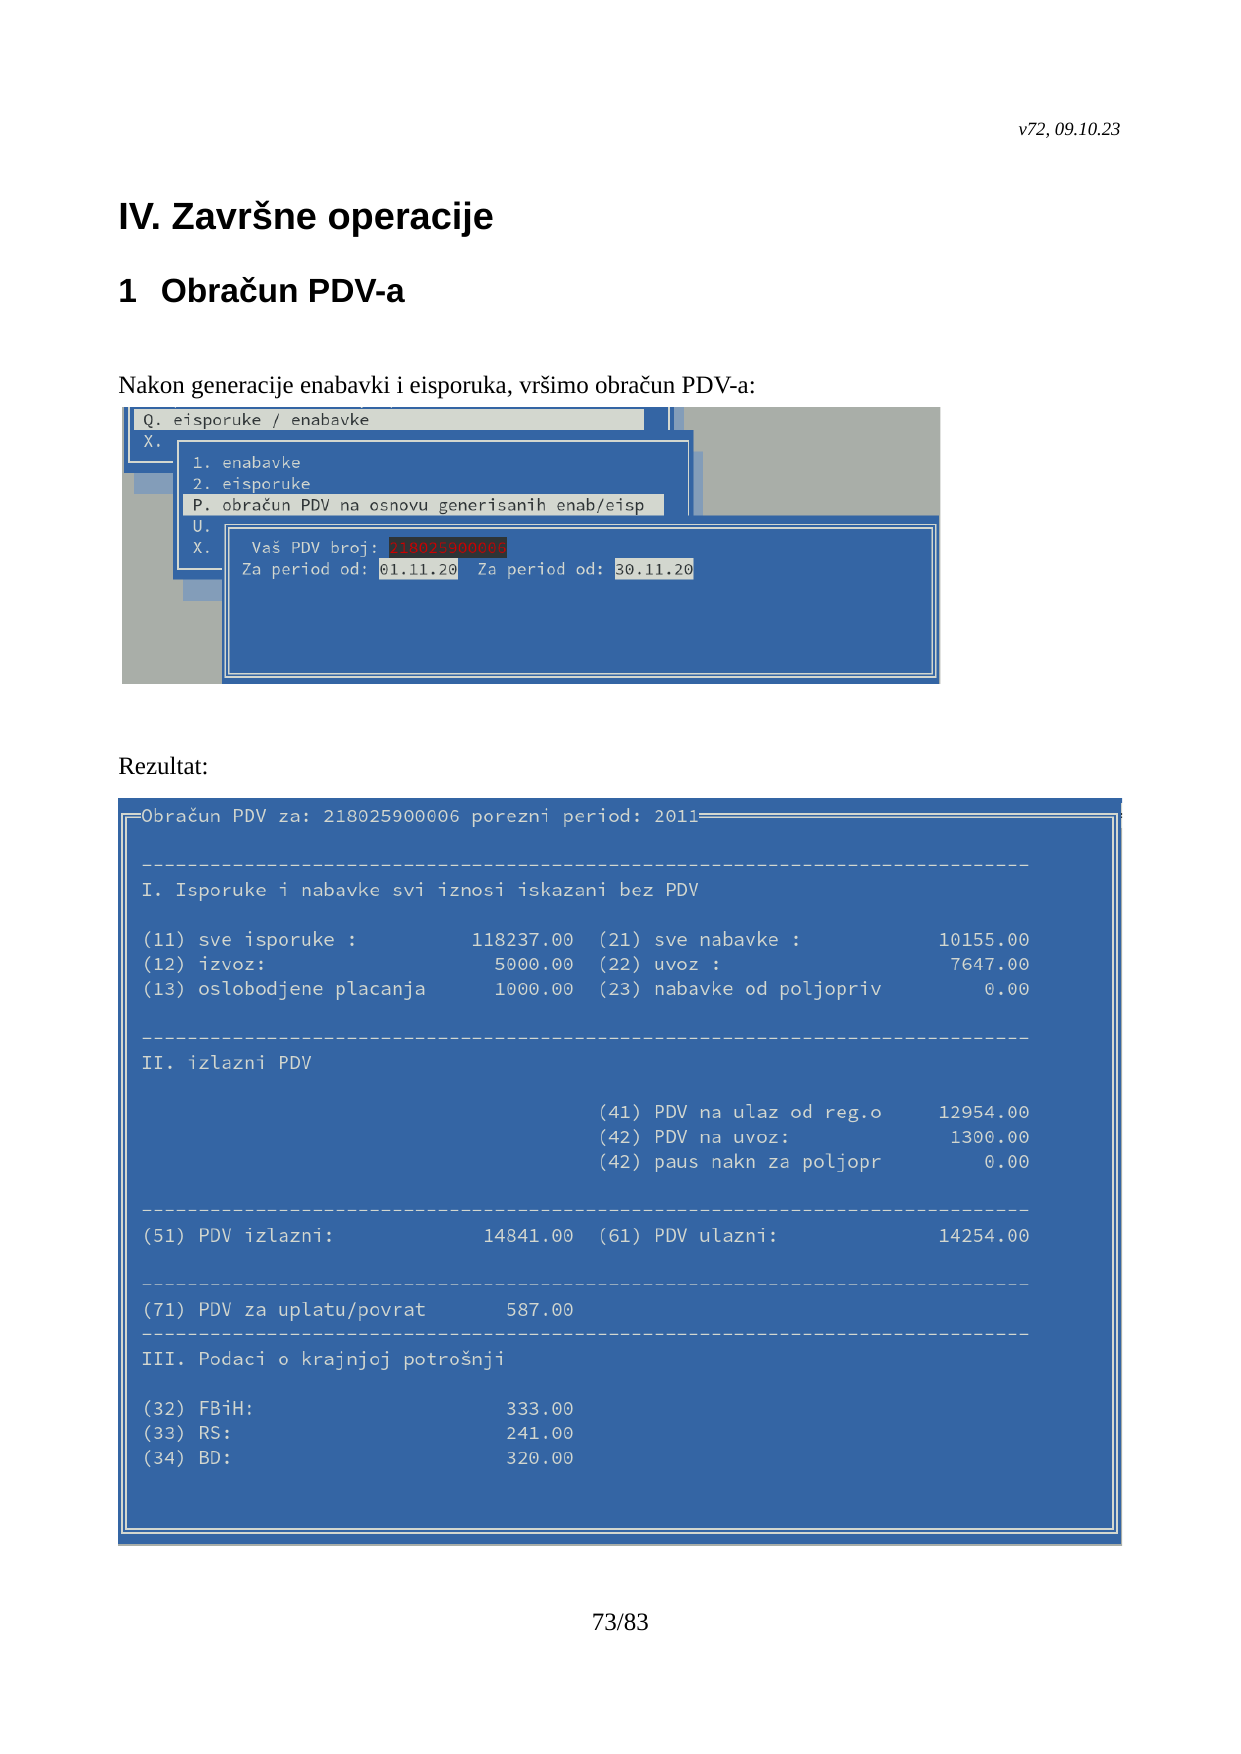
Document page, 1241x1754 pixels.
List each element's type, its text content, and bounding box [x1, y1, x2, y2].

subtitle Nakon generacije enabavki i eisporuka, vršimo obračun PDV-a: [118, 370, 1122, 399]
picture [122, 407, 941, 684]
picture [118, 798, 1123, 1546]
subtitle IV. Završne operacije [118, 194, 1122, 238]
subtitle Rezultat: [118, 751, 1122, 779]
subtitle Obračun PDV-a [118, 271, 1122, 310]
